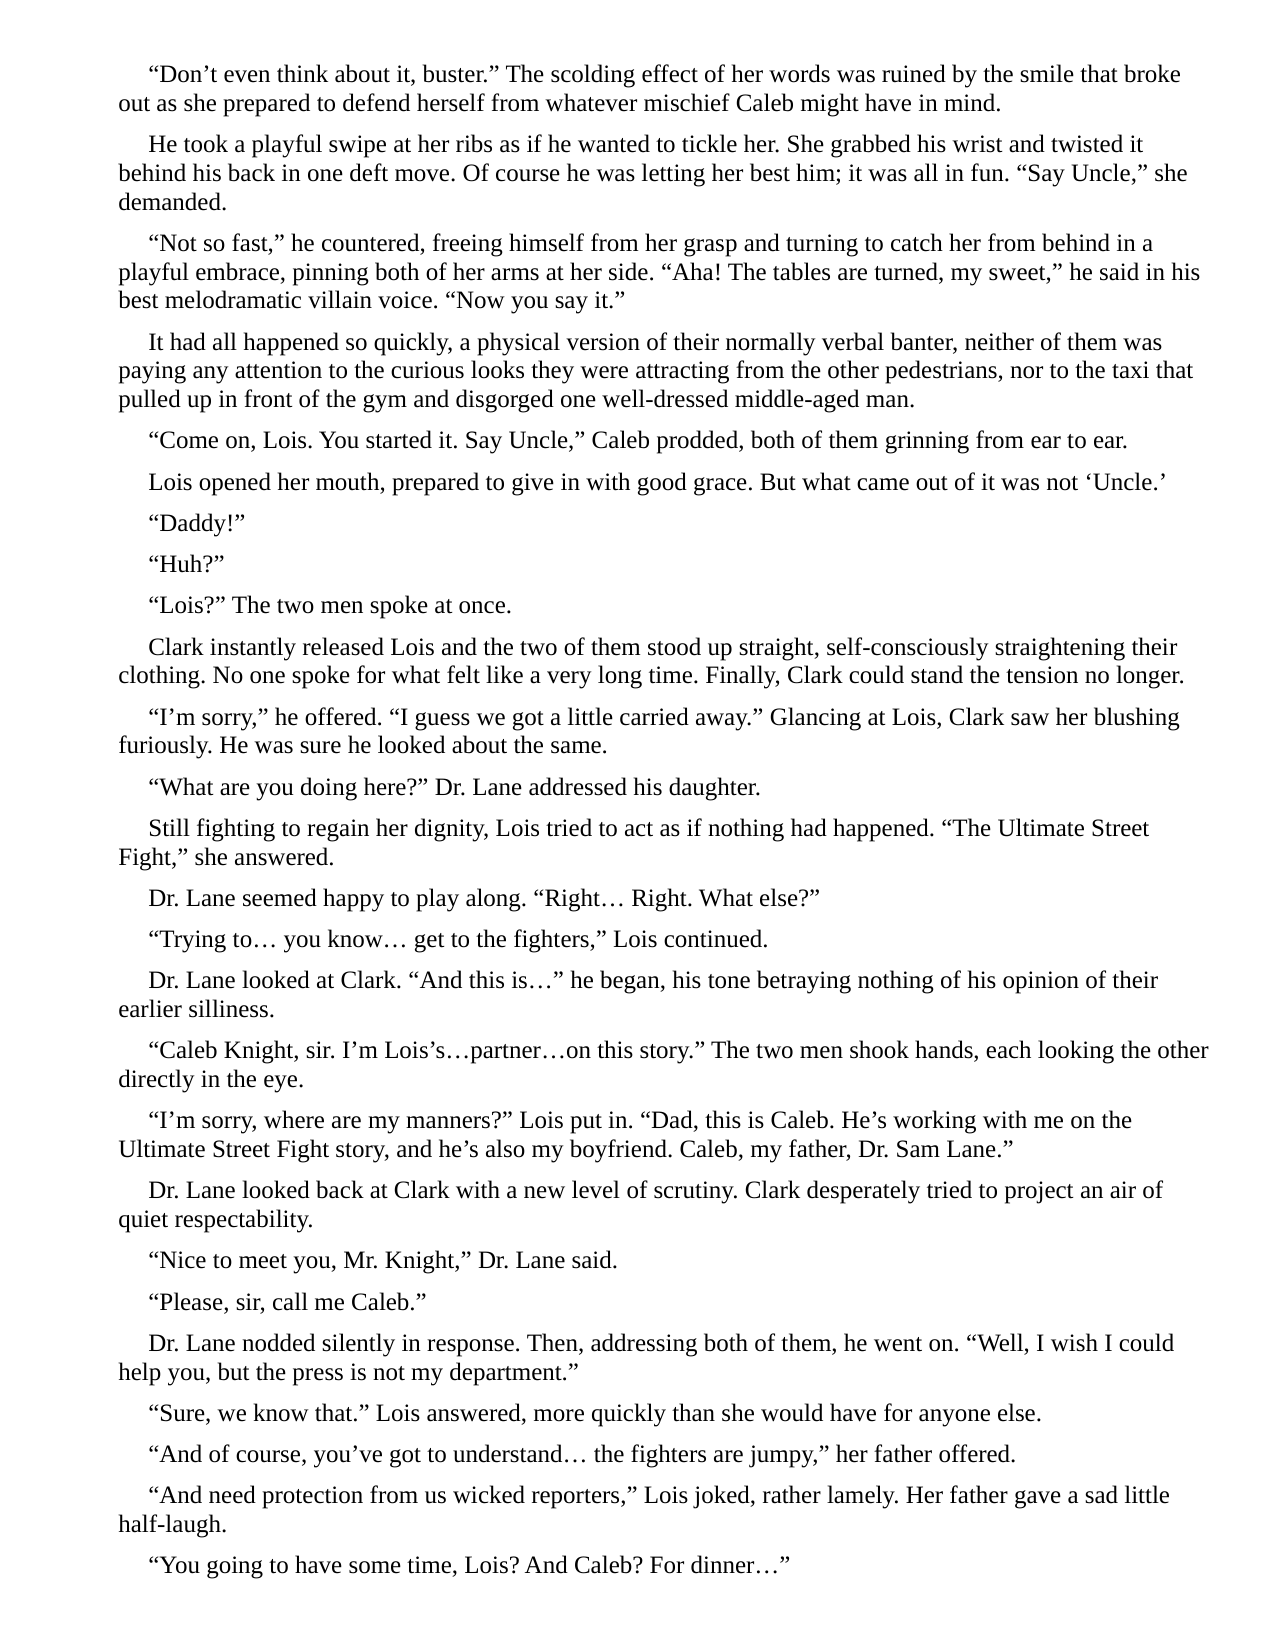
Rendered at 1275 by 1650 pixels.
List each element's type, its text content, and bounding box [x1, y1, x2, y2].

text “Trying to… you know… get to the fighters,” Lois continued. [118, 924, 1216, 953]
text “And of course, you’ve got to understand… the fighters are jumpy,” her father offered. [118, 1439, 1216, 1468]
text “Not so fast,” he countered, freeing himself from her grasp and turning to catch her from behind in a playful embrace, pinning both of her arms at her side. “Aha! The tables are turned, my sweet,” he said in his best melodramatic villain voice. “Now you say it.” [118, 228, 1216, 314]
text “Sure, we know that.” Lois answered, more quickly than she would have for anyone else. [118, 1398, 1216, 1427]
text Dr. Lane looked at Clark. “And this is…” he began, his tone betraying nothing of his opinion of their earlier silliness. [118, 965, 1216, 1023]
text “Don’t even think about it, buster.” The scolding effect of her words was ruined by the smile that broke out as she prepared to defend herself from whatever mischief Caleb might have in mind. [118, 59, 1216, 117]
text It had all happened so quickly, a physical version of their normally verbal banter, neither of them was paying any attention to the curious looks they were attracting from the other pedestrians, nor to the taxi that pulled up in front of the gym and disgorged one well-dressed middle-aged man. [118, 327, 1216, 413]
text “What are you doing here?” Dr. Lane addressed his daughter. [118, 772, 1216, 800]
text Clark instantly released Lois and the two of them stood up straight, self-consciously straightening their clothing. No one spoke for what felt like a very long time. Finally, Clark could stand the tension no longer. [118, 632, 1216, 689]
text “And need protection from us wicked reporters,” Lois joked, rather lamely. Her father gave a sad little half-laugh. [118, 1480, 1216, 1538]
text “Huh?” [118, 549, 1216, 578]
text “Nice to meet you, Mr. Knight,” Dr. Lane said. [118, 1245, 1216, 1274]
text He took a playful swipe at her ribs as if he wanted to tickle her. She grabbed his wrist and twisted it behind his back in one deft move. Of course he was letting her best him; it was all in fun. “Say Uncle,” she demanded. [118, 129, 1216, 215]
text Dr. Lane looked back at Clark with a new level of scrutiny. Clark desperately tried to project an air of quiet respectability. [118, 1175, 1216, 1233]
text “Please, sir, call me Caleb.” [118, 1287, 1216, 1315]
text Still fighting to regain her dignity, Lois tried to act as if nothing had happened. “The Ultimate Street Fight,” she answered. [118, 813, 1216, 870]
text “Caleb Knight, sir. I’m Lois’s…partner…on this story.” The two men shook hands, each looking the other directly in the eye. [118, 1035, 1216, 1093]
text Dr. Lane seemed happy to play along. “Right… Right. What else?” [118, 883, 1216, 912]
text “I’m sorry, where are my manners?” Lois put in. “Dad, this is Caleb. He’s working with me on the Ultimate Street Fight story, and he’s also my boyfriend. Caleb, my father, Dr. Sam Lane.” [118, 1105, 1216, 1163]
text Dr. Lane nodded silently in response. Then, addressing both of them, he went on. “Well, I wish I could help you, but the press is not my department.” [118, 1328, 1216, 1385]
text “Lois?” The two men spoke at once. [118, 590, 1216, 619]
text “You going to have some time, Lois? And Caleb? For dinner…” [118, 1550, 1216, 1579]
text Lois opened her mouth, prepared to give in with good grace. But what came out of it was not ‘Uncle.’ [118, 467, 1216, 495]
text “Come on, Lois. You started it. Say Uncle,” Caleb prodded, both of them grinning from ear to ear. [118, 425, 1216, 454]
text “Daddy!” [118, 508, 1216, 537]
text “I’m sorry,” he offered. “I guess we got a little carried away.” Glancing at Lois, Clark saw her blushing furiously. He was sure he looked about the same. [118, 702, 1216, 759]
